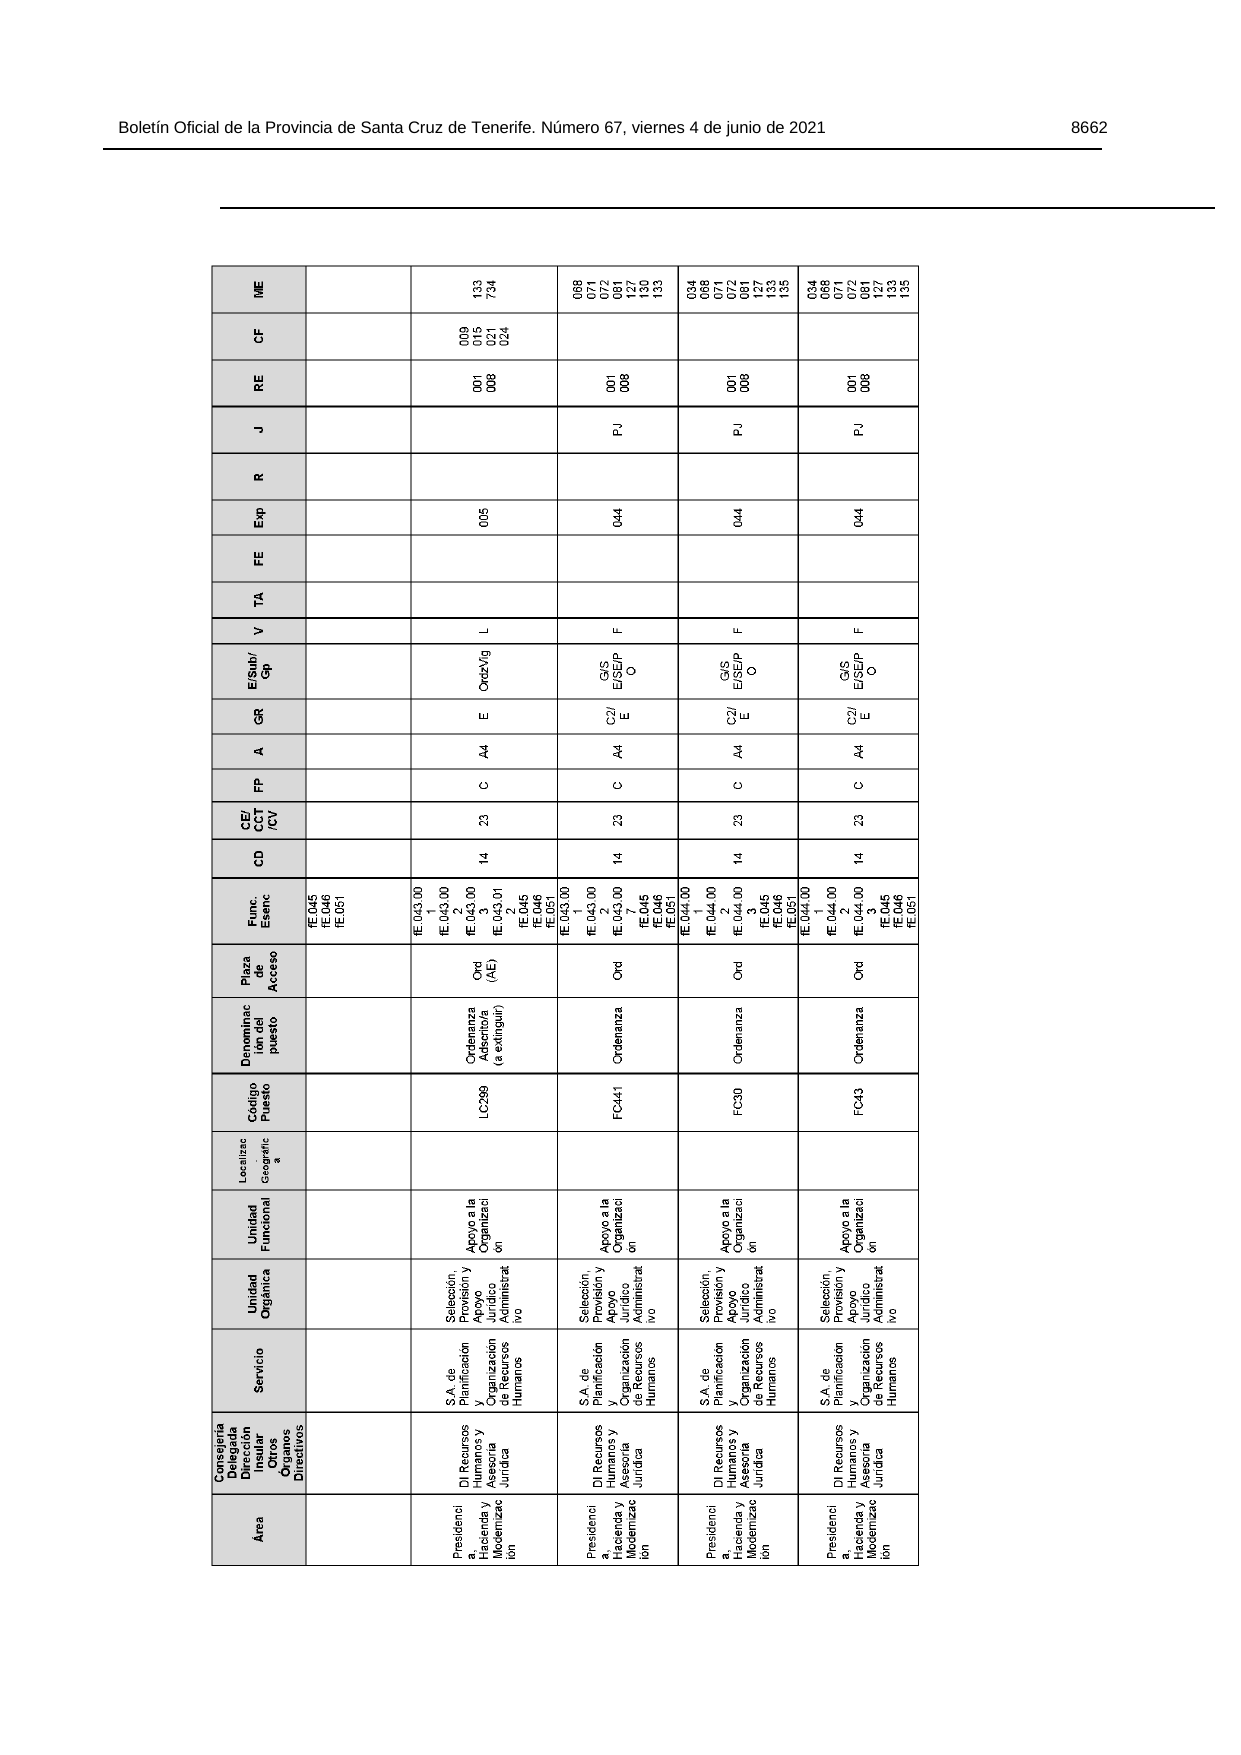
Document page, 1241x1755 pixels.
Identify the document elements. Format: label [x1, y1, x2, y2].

picture [118, 245, 1100, 1634]
